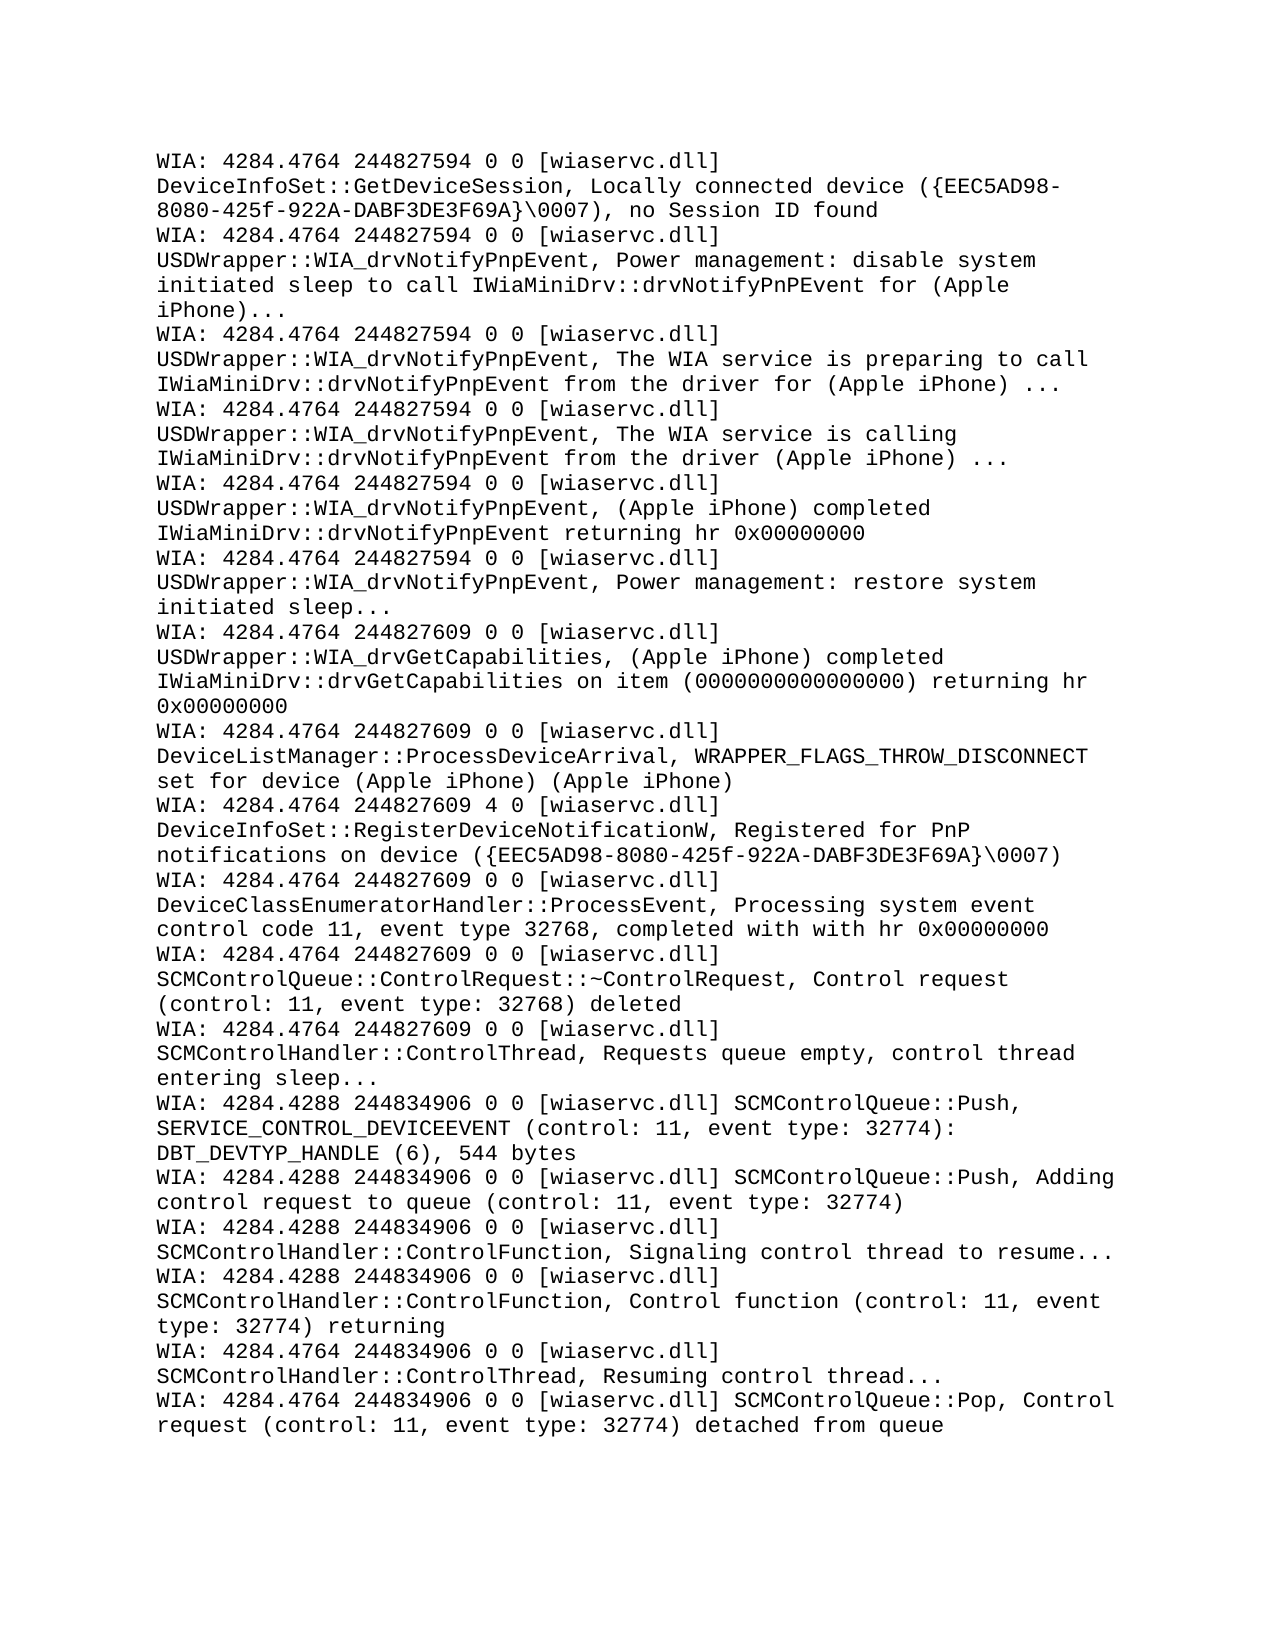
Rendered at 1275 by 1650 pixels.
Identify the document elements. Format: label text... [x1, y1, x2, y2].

text WIA: 4284.4764 244827594 0 0 [wiaservc.dll] USDWrapper::WIA_drvNotifyPnpEvent, Power management: disable system initiated sleep to call IWiaMiniDrv::drvNotifyPnPEvent for (Apple iPhone)... [156, 224, 1118, 323]
text WIA: 4284.4764 244827609 0 0 [wiaservc.dll] DeviceListManager::ProcessDeviceArrival, WRAPPER_FLAGS_THROW_DISCONNECT set for device (Apple iPhone) (Apple iPhone) [156, 720, 1118, 794]
text WIA: 4284.4288 244834906 0 0 [wiaservc.dll] SCMControlHandler::ControlFunction, Control function (control: 11, event type: 32774) returning [156, 1266, 1118, 1340]
text WIA: 4284.4764 244834906 0 0 [wiaservc.dll] SCMControlHandler::ControlThread, Resuming control thread... [156, 1340, 1118, 1389]
text WIA: 4284.4764 244834906 0 0 [wiaservc.dll] SCMControlQueue::Pop, Control request (control: 11, event type: 32774) detached from queue [156, 1389, 1118, 1439]
text WIA: 4284.4288 244834906 0 0 [wiaservc.dll] SCMControlQueue::Push, Adding control request to queue (control: 11, event type: 32774) [156, 1166, 1118, 1216]
text WIA: 4284.4764 244827609 0 0 [wiaservc.dll] SCMControlHandler::ControlThread, Requests queue empty, control thread entering sleep... [156, 1018, 1118, 1092]
text WIA: 4284.4764 244827594 0 0 [wiaservc.dll] USDWrapper::WIA_drvNotifyPnpEvent, Power management: restore system initiated sleep... [156, 547, 1118, 621]
text WIA: 4284.4764 244827609 0 0 [wiaservc.dll] USDWrapper::WIA_drvGetCapabilities, (Apple iPhone) completed IWiaMiniDrv::drvGetCapabilities on item (0000000000000000) returning hr 0x00000000 [156, 621, 1118, 720]
text WIA: 4284.4764 244827594 0 0 [wiaservc.dll] USDWrapper::WIA_drvNotifyPnpEvent, (Apple iPhone) completed IWiaMiniDrv::drvNotifyPnpEvent returning hr 0x00000000 [156, 472, 1118, 547]
text WIA: 4284.4764 244827594 0 0 [wiaservc.dll] DeviceInfoSet::GetDeviceSession, Locally connected device ({EEC5AD98-8080-425f-922A-DABF3DE3F69A}\0007), no Session ID found [156, 150, 1118, 224]
text WIA: 4284.4764 244827609 0 0 [wiaservc.dll] SCMControlQueue::ControlRequest::~ControlRequest, Control request (control: 11, event type: 32768) deleted [156, 943, 1118, 1018]
text WIA: 4284.4288 244834906 0 0 [wiaservc.dll] SCMControlQueue::Push, SERVICE_CONTROL_DEVICEEVENT (control: 11, event type: 32774): DBT_DEVTYP_HANDLE (6), 544 bytes [156, 1092, 1118, 1166]
text WIA: 4284.4764 244827594 0 0 [wiaservc.dll] USDWrapper::WIA_drvNotifyPnpEvent, The WIA service is preparing to call IWiaMiniDrv::drvNotifyPnpEvent from the driver for (Apple iPhone) ... [156, 323, 1118, 398]
text WIA: 4284.4764 244827609 0 0 [wiaservc.dll] DeviceClassEnumeratorHandler::ProcessEvent, Processing system event control code 11, event type 32768, completed with with hr 0x00000000 [156, 869, 1118, 943]
text WIA: 4284.4288 244834906 0 0 [wiaservc.dll] SCMControlHandler::ControlFunction, Signaling control thread to resume... [156, 1216, 1118, 1266]
text WIA: 4284.4764 244827594 0 0 [wiaservc.dll] USDWrapper::WIA_drvNotifyPnpEvent, The WIA service is calling IWiaMiniDrv::drvNotifyPnpEvent from the driver (Apple iPhone) ... [156, 398, 1118, 472]
text WIA: 4284.4764 244827609 4 0 [wiaservc.dll] DeviceInfoSet::RegisterDeviceNotificationW, Registered for PnP notifications on device ({EEC5AD98-8080-425f-922A-DABF3DE3F69A}\0007) [156, 794, 1118, 869]
